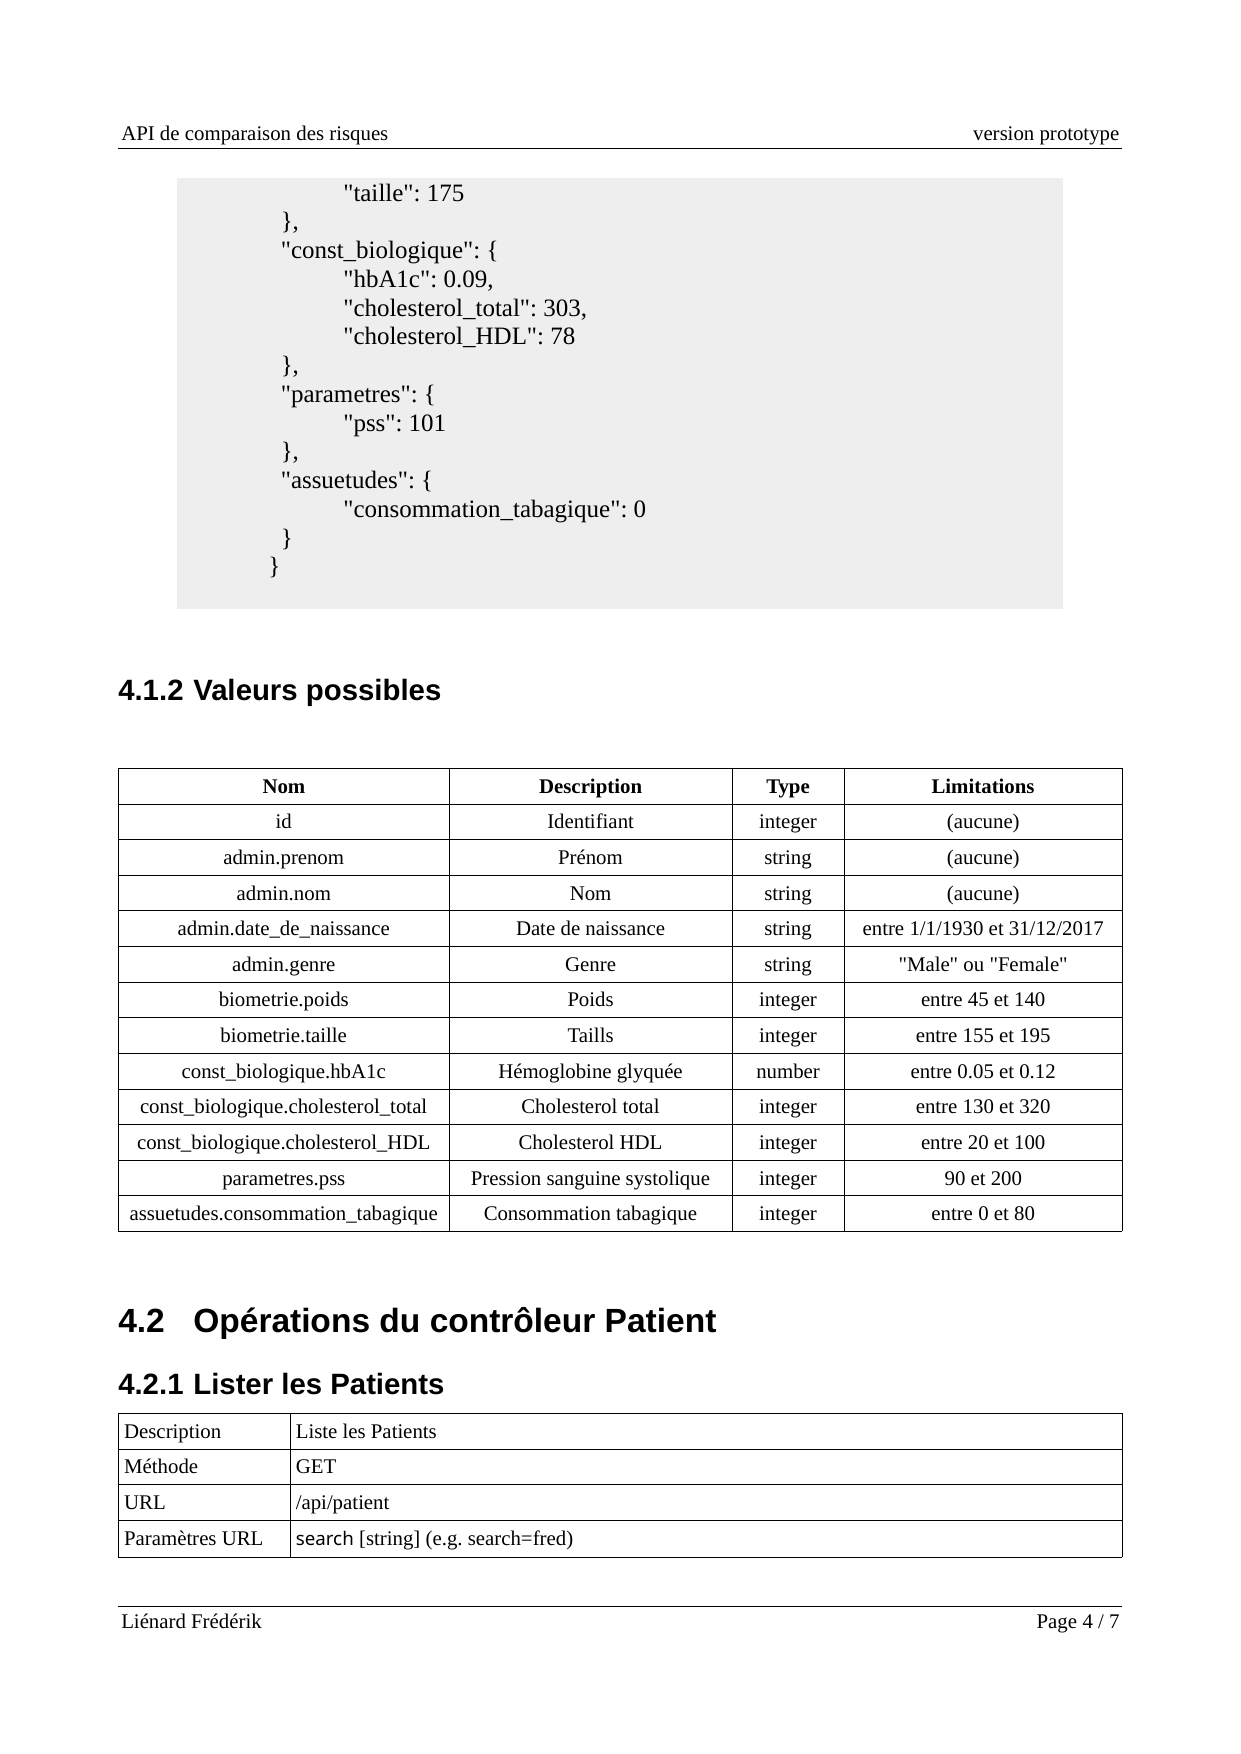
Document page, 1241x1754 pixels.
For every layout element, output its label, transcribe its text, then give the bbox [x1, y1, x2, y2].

table_cell Taills [450, 1018, 732, 1053]
table_header Description [119, 1414, 290, 1448]
table_cell (aucune) [845, 805, 1122, 839]
table_cell (aucune) [845, 840, 1122, 875]
table_cell const_biologique.cholesterol_total [119, 1090, 449, 1124]
subtitle Opérations du contrôleur Patient [118, 1301, 1122, 1339]
text } [177, 523, 1063, 551]
table_cell entre 155 et 195 [845, 1018, 1122, 1053]
text "parametres": { [177, 379, 1063, 408]
text }, [177, 206, 1063, 235]
table_header Description [450, 769, 732, 803]
table_cell entre 0 et 80 [845, 1196, 1122, 1231]
table_cell const_biologique.cholesterol_HDL [119, 1125, 449, 1160]
table_cell entre 0.05 et 0.12 [845, 1054, 1122, 1088]
text }, [177, 436, 1063, 465]
table_cell string [733, 947, 844, 982]
table_cell string [733, 876, 844, 910]
table_cell /api/patient [291, 1485, 1122, 1520]
table_cell assuetudes.consommation_tabagique [119, 1196, 449, 1231]
table_cell Cholesterol total [450, 1090, 732, 1124]
table_cell "Male" ou "Female" [845, 947, 1122, 982]
table_cell admin.date_de_naissance [119, 911, 449, 946]
table_cell Hémoglobine glyquée [450, 1054, 732, 1088]
text }, [177, 350, 1063, 379]
table_cell string [733, 911, 844, 946]
text } [177, 551, 1063, 580]
text "cholesterol_HDL": 78 [177, 321, 1063, 350]
table_cell entre 1/1/1930 et 31/12/2017 [845, 911, 1122, 946]
table_cell 90 et 200 [845, 1161, 1122, 1195]
table_header Type [733, 769, 844, 803]
text "consommation_tabagique": 0 [177, 494, 1063, 523]
table_cell GET [291, 1450, 1122, 1484]
table_cell Consommation tabagique [450, 1196, 732, 1231]
table_cell Paramètres URL [119, 1521, 290, 1557]
table_cell Méthode [119, 1450, 290, 1484]
table_header Liste les Patients [291, 1414, 1122, 1448]
table_cell integer [733, 1018, 844, 1053]
table_cell Identifiant [450, 805, 732, 839]
table_cell string [733, 840, 844, 875]
table_cell integer [733, 805, 844, 839]
table_cell biometrie.taille [119, 1018, 449, 1053]
table_cell admin.nom [119, 876, 449, 910]
table_cell Prénom [450, 840, 732, 875]
table_cell parametres.pss [119, 1161, 449, 1195]
table_cell integer [733, 983, 844, 1017]
table_cell Date de naissance [450, 911, 732, 946]
table_cell Nom [450, 876, 732, 910]
text "const_biologique": { [177, 235, 1063, 264]
table_cell admin.genre [119, 947, 449, 982]
text "hbA1c": 0.09, [177, 264, 1063, 293]
table_cell entre 45 et 140 [845, 983, 1122, 1017]
table_cell integer [733, 1125, 844, 1160]
subtitle Valeurs possibles [118, 672, 1122, 706]
table_cell id [119, 805, 449, 839]
table_cell integer [733, 1161, 844, 1195]
text "cholesterol_total": 303, [177, 293, 1063, 321]
table_header Nom [119, 769, 449, 803]
table_cell search [string] (e.g. search=fred) [291, 1521, 1122, 1557]
table_cell Genre [450, 947, 732, 982]
table_cell biometrie.poids [119, 983, 449, 1017]
table_cell integer [733, 1090, 844, 1124]
subtitle Lister les Patients [118, 1367, 1122, 1400]
text "taille": 175 [177, 178, 1063, 206]
table_cell URL [119, 1485, 290, 1520]
table_cell Poids [450, 983, 732, 1017]
table_cell (aucune) [845, 876, 1122, 910]
table_cell const_biologique.hbA1c [119, 1054, 449, 1088]
text "pss": 101 [177, 408, 1063, 436]
table_cell entre 20 et 100 [845, 1125, 1122, 1160]
table_cell entre 130 et 320 [845, 1090, 1122, 1124]
text "assuetudes": { [177, 465, 1063, 494]
table_cell integer [733, 1196, 844, 1231]
table_cell Pression sanguine systolique [450, 1161, 732, 1195]
table_header Limitations [845, 769, 1122, 803]
table_cell number [733, 1054, 844, 1088]
table_cell admin.prenom [119, 840, 449, 875]
table_cell Cholesterol HDL [450, 1125, 732, 1160]
